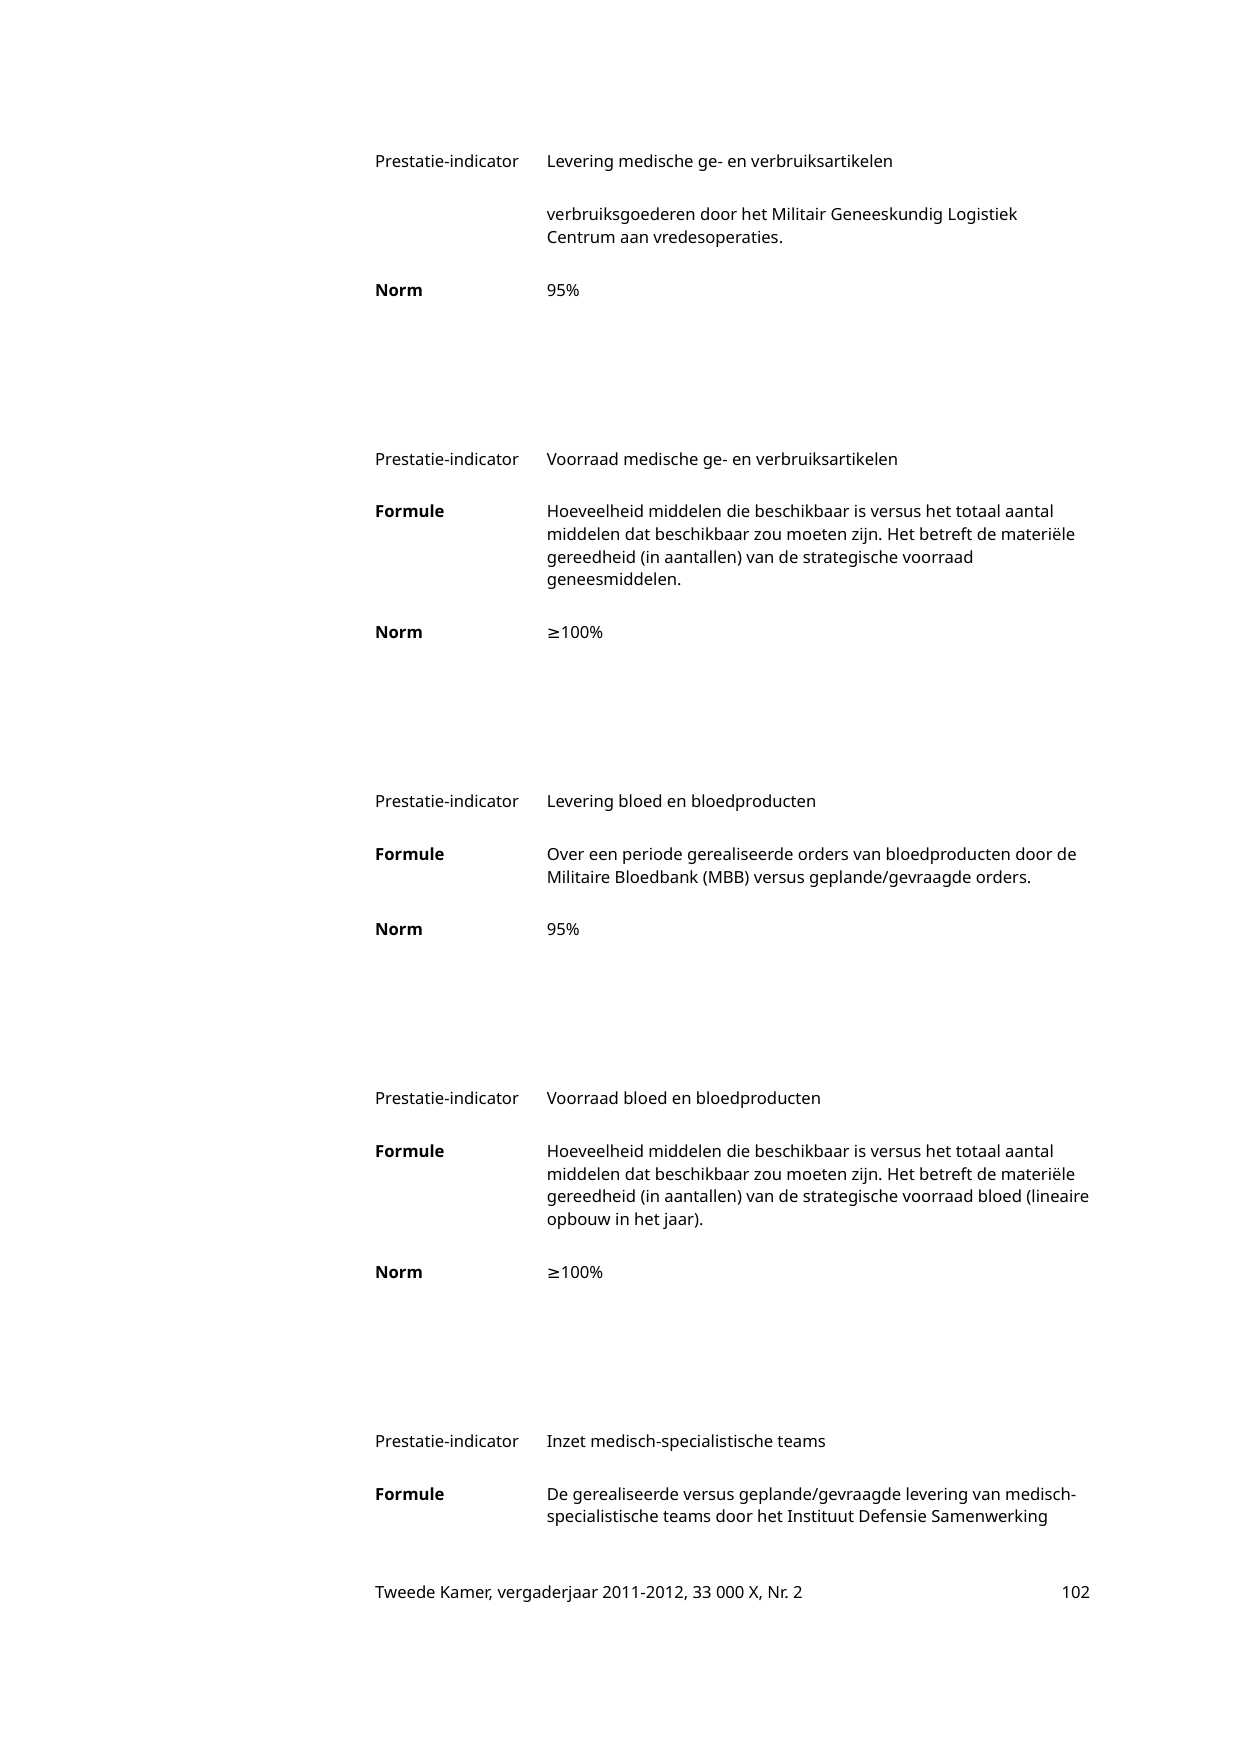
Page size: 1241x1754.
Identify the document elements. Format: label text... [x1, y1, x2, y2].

table_cell Formule [375, 500, 547, 621]
table_header Voorraad bloed en bloedproducten [547, 1087, 1090, 1140]
table_cell verbruiksgoederen door het Militair Geneeskundig Logistiek Centrum aan vredesoperaties. [547, 203, 1090, 278]
table_header Prestatie-indicator [375, 150, 547, 203]
table_cell [375, 203, 547, 278]
table_cell Formule [375, 1140, 547, 1261]
table_header Levering medische ge- en verbruiksartikelen [547, 150, 1090, 203]
table_cell 95% [547, 918, 1090, 971]
table_cell Formule [375, 843, 547, 918]
table_header Voorraad medische ge- en verbruiksartikelen [547, 447, 1090, 500]
table_cell Norm [375, 621, 547, 673]
table_header Levering bloed en bloedproducten [547, 790, 1090, 842]
table_cell Hoeveelheid middelen die beschikbaar is versus het totaal aantal middelen dat beschikbaar zou moeten zijn. Het betreft de materiële gereedheid (in aantallen) van de strategische voorraad geneesmiddelen. [547, 500, 1090, 621]
table_header Prestatie-indicator [375, 1087, 547, 1140]
table_cell 95% [547, 278, 1090, 331]
table_header Inzet medisch-specialistische teams [547, 1430, 1090, 1482]
table_cell Norm [375, 278, 547, 331]
table_cell Norm [375, 918, 547, 971]
table_cell ≥100% [547, 621, 1090, 673]
table_cell Formule [375, 1482, 547, 1535]
table_cell ≥100% [547, 1261, 1090, 1313]
table_cell Norm [375, 1261, 547, 1313]
table_header Prestatie-indicator [375, 447, 547, 500]
table_header Prestatie-indicator [375, 790, 547, 842]
table_cell Over een periode gerealiseerde orders van bloedproducten door de Militaire Bloedbank (MBB) versus geplande/gevraagde orders. [547, 843, 1090, 918]
table_cell De gerealiseerde versus geplande/gevraagde levering van medisch-specialistische teams door het Instituut Defensie Samenwerking [547, 1482, 1090, 1535]
table_cell Hoeveelheid middelen die beschikbaar is versus het totaal aantal middelen dat beschikbaar zou moeten zijn. Het betreft de materiële gereedheid (in aantallen) van de strategische voorraad bloed (lineaire opbouw in het jaar). [547, 1140, 1090, 1261]
table_header Prestatie-indicator [375, 1430, 547, 1482]
